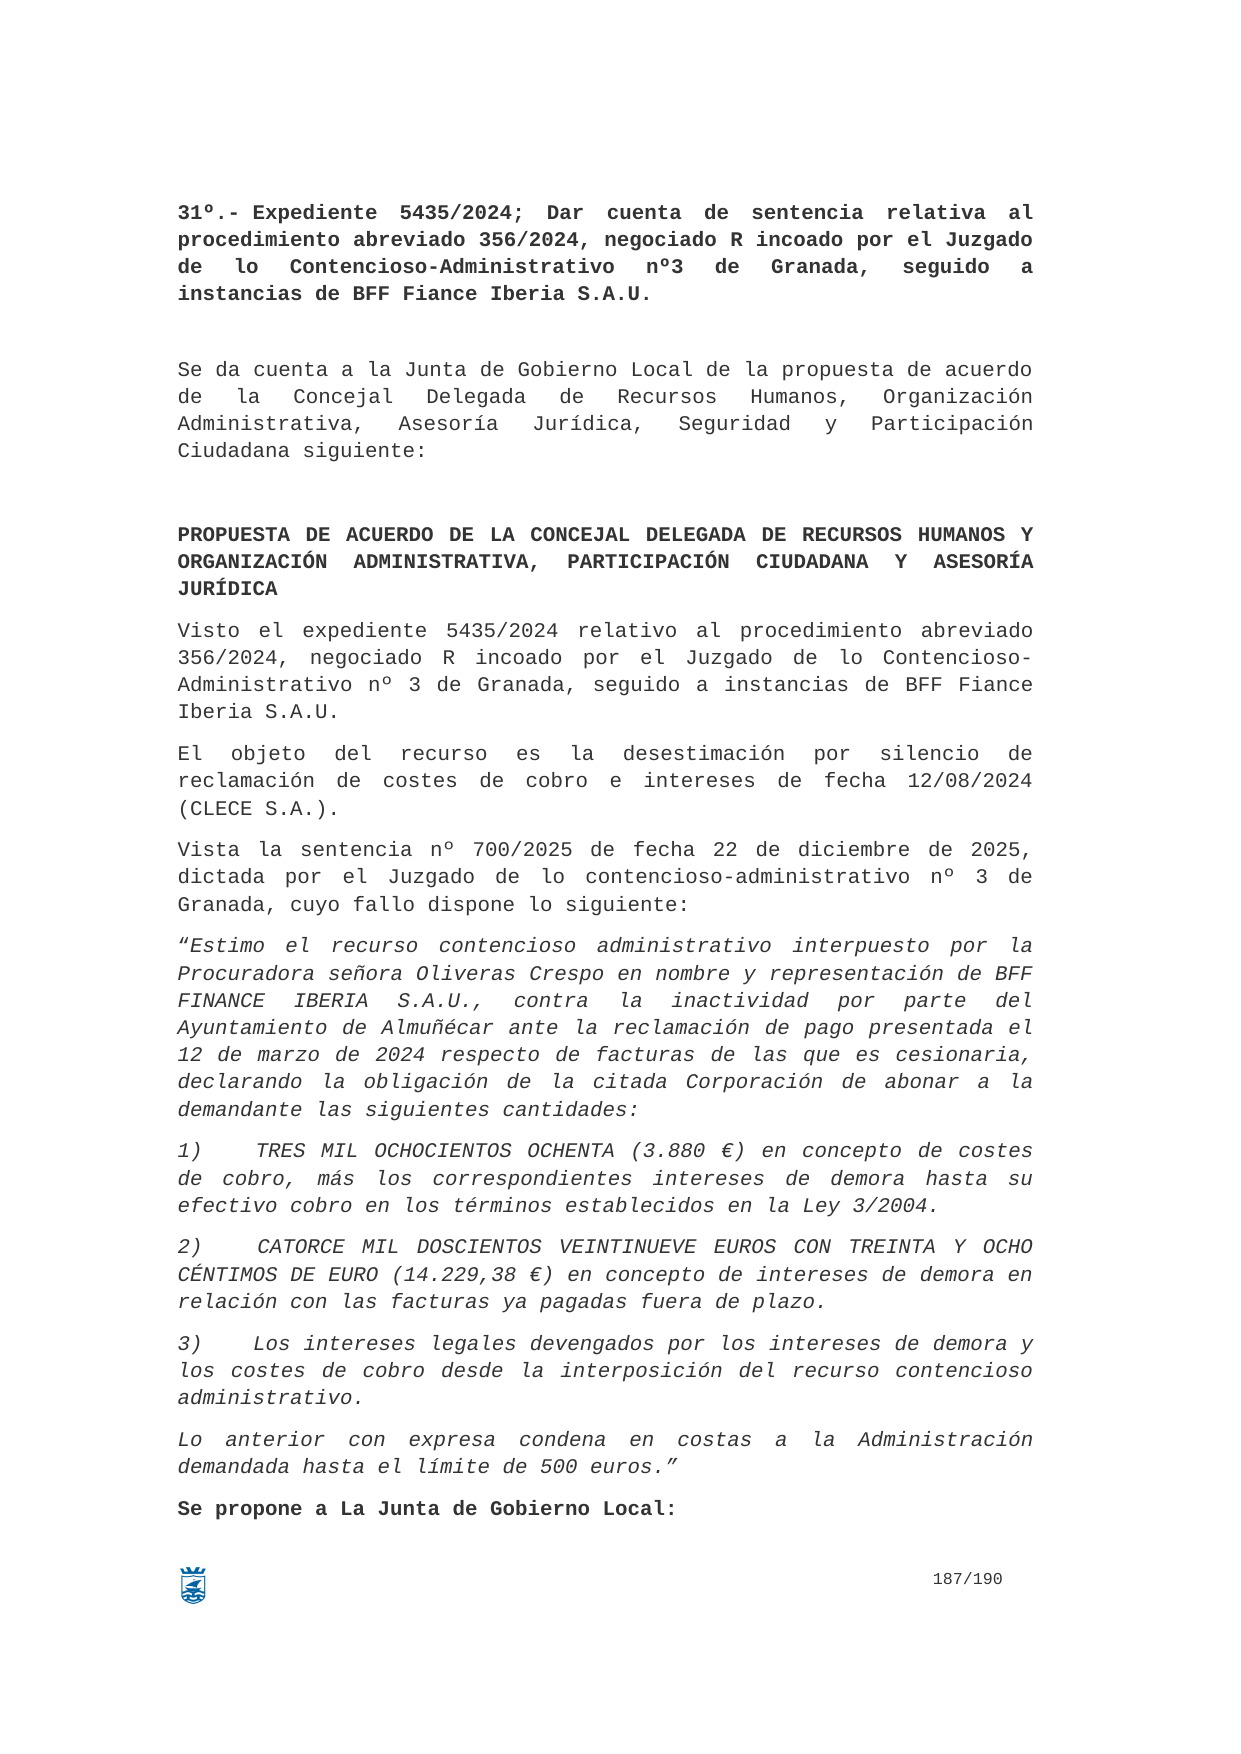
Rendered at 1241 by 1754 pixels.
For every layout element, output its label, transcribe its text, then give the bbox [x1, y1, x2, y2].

text Visto el expediente 5435/2024 relativo al procedimiento abreviado 356/2024, negociado R incoado por el Juzgado de lo Contencioso-Administrativo nº 3 de Granada, seguido a instancias de BFF Fiance Iberia S.A.U. [177, 620, 1033, 725]
text Se propone a La Junta de Gobierno Local: [177, 1498, 1033, 1521]
text Se da cuenta a la Junta de Gobierno Local de la propuesta de acuerdo de la Concejal Delegada de Recursos Humanos, Organización Administrativa, Asesoría Jurídica, Seguridad y Participación Ciudadana siguiente: [177, 359, 1033, 464]
subtitle Expediente 5435/2024; Dar cuenta de sentencia relativa al procedimiento abreviado 356/2024, negociado R incoado por el Juzgado de lo Contencioso-Administrativo nº3 de Granada, seguido a instancias de BFF Fiance Iberia S.A.U. [177, 202, 1033, 307]
picture [177, 1562, 208, 1607]
text 2) CATORCE MIL DOSCIENTOS VEINTINUEVE EUROS CON TREINTA Y OCHO CÉNTIMOS DE EURO (14.229,38 €) en concepto de intereses de demora en relación con las facturas ya pagadas fuera de plazo. [177, 1237, 1033, 1314]
text “Estimo el recurso contencioso administrativo interpuesto por la Procuradora señora Oliveras Crespo en nombre y representación de BFF FINANCE IBERIA S.A.U., contra la inactividad por parte del Ayuntamiento de Almuñécar ante la reclamación de pago presentada el 12 de marzo de 2024 respecto de facturas de las que es cesionaria, declarando la obligación de la citada Corporación de abonar a la demandante las siguientes cantidades: [177, 936, 1033, 1122]
text 3) Los intereses legales devengados por los intereses de demora y los costes de cobro desde la interposición del recurso contencioso administrativo. [177, 1333, 1033, 1411]
text Vista la sentencia nº 700/2025 de fecha 22 de diciembre de 2025, dictada por el Juzgado de lo contencioso-administrativo nº 3 de Granada, cuyo fallo dispone lo siguiente: [177, 839, 1033, 917]
text El objeto del recurso es la desestimación por silencio de reclamación de costes de cobro e intereses de fecha 12/08/2024 (CLECE S.A.). [177, 743, 1033, 821]
text PROPUESTA DE ACUERDO DE LA CONCEJAL DELEGADA DE RECURSOS HUMANOS Y ORGANIZACIÓN ADMINISTRATIVA, PARTICIPACIÓN CIUDADANA Y ASESORÍA JURÍDICA [177, 524, 1033, 602]
text Lo anterior con expresa condena en costas a la Administración demandada hasta el límite de 500 euros.” [177, 1429, 1033, 1480]
text 1) TRES MIL OCHOCIENTOS OCHENTA (3.880 €) en concepto de costes de cobro, más los correspondientes intereses de demora hasta su efectivo cobro en los términos establecidos en la Ley 3/2004. [177, 1140, 1033, 1218]
